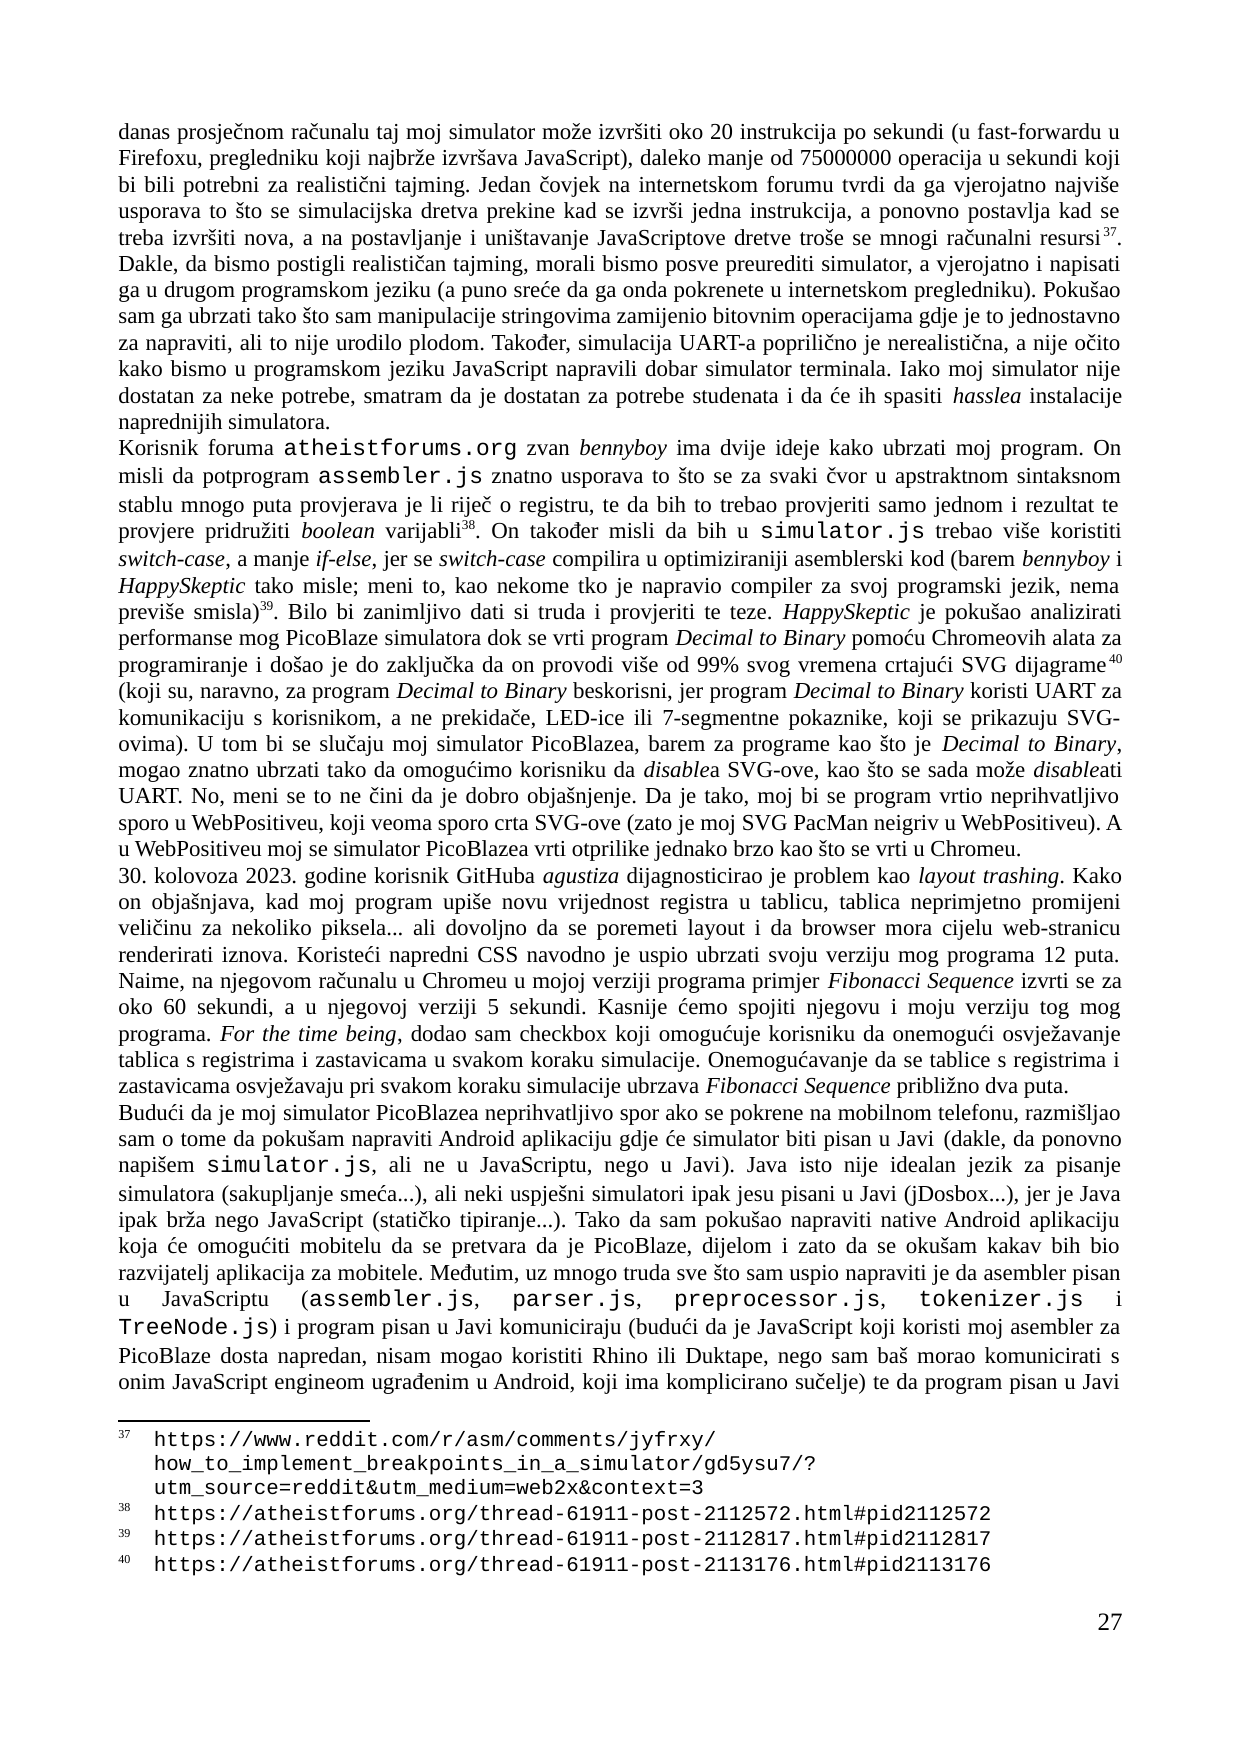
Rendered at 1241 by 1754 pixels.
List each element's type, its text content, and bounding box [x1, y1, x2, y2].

text https://atheistforums.org/thread-61911-post-2112817.html#pid2112817 [118, 1526, 1122, 1552]
text https://atheistforums.org/thread-61911-post-2112572.html#pid2112572 [118, 1500, 1122, 1526]
text 30. kolovoza 2023. godine korisnik GitHuba agustiza dijagnosticirao je problem kao layout trashing. Kako on objašnjava, kad moj program upiše novu vrijednost registra u tablicu, tablica neprimjetno promijeni veličinu za nekoliko piksela... ali dovoljno da se poremeti layout i da browser mora cijelu web-stranicu renderirati iznova. Koristeći napredni CSS navodno je uspio ubrzati svoju verziju mog programa 12 puta. Naime, na njegovom računalu u Chromeu u mojoj verziji programa primjer Fibonacci Sequence izvrti se za oko 60 sekundi, a u njegovoj verziji 5 sekundi. Kasnije ćemo spojiti njegovu i moju verziju tog mog programa. For the time being, dodao sam checkbox koji omogućuje korisniku da onemogući osvježavanje tablica s registrima i zastavicama u svakom koraku simulacije. Onemogućavanje da se tablice s registrima i zastavicama osvježavaju pri svakom koraku simulacije ubrzava Fibonacci Sequence približno dva puta. [118, 862, 1122, 1099]
text https://atheistforums.org/thread-61911-post-2113176.html#pid2113176 [118, 1552, 1122, 1578]
text danas prosječnom računalu taj moj simulator može izvršiti oko 20 instrukcija po sekundi (u fast-forwardu u Firefoxu, pregledniku koji najbrže izvršava JavaScript), daleko manje od 75000000 operacija u sekundi koji bi bili potrebni za realistični tajming. Jedan čovjek na internetskom forumu tvrdi da ga vjerojatno najviše usporava to što se simulacijska dretva prekine kad se izvrši jedna instrukcija, a ponovno postavlja kad se treba izvršiti nova, a na postavljanje i uništavanje JavaScriptove dretve troše se mnogi računalni resursi. Dakle, da bismo postigli realističan tajming, morali bismo posve preurediti simulator, a vjerojatno i napisati ga u drugom programskom jeziku (a puno sreće da ga onda pokrenete u internetskom pregledniku). Pokušao sam ga ubrzati tako što sam manipulacije stringovima zamijenio bitovnim operacijama gdje je to jednostavno za napraviti, ali to nije urodilo plodom. Također, simulacija UART-a poprilično je nerealistična, a nije očito kako bismo u programskom jeziku JavaScript napravili dobar simulator terminala. Iako moj simulator nije dostatan za neke potrebe, smatram da je dostatan za potrebe studenata i da će ih spasiti hasslea instalacije naprednijih simulatora. [118, 118, 1122, 434]
text https://www.reddit.com/r/asm/comments/jyfrxy/how_to_implement_breakpoints_in_a_simulator/gd5ysu7/?utm_source=reddit&utm_medium=web2x&context=3 [118, 1427, 1122, 1500]
text Korisnik foruma atheistforums.org zvan bennyboy ima dvije ideje kako ubrzati moj program. On misli da potprogram assembler.js znatno usporava to što se za svaki čvor u apstraktnom sintaksnom stablu mnogo puta provjerava je li riječ o registru, te da bih to trebao provjeriti samo jednom i rezultat te provjere pridružiti boolean varijabli. On također misli da bih u simulator.js trebao više koristiti switch-case, a manje if-else, jer se switch-case compilira u optimiziraniji asemblerski kod (barem bennyboy i HappySkeptic tako misle; meni to, kao nekome tko je napravio compiler za svoj programski jezik, nema previše smisla). Bilo bi zanimljivo dati si truda i provjeriti te teze. HappySkeptic je pokušao analizirati performanse mog PicoBlaze simulatora dok se vrti program Decimal to Binary pomoću Chromeovih alata za programiranje i došao je do zaključka da on provodi više od 99% svog vremena crtajući SVG dijagrame (koji su, naravno, za program Decimal to Binary beskorisni, jer program Decimal to Binary koristi UART za komunikaciju s korisnikom, a ne prekidače, LED-ice ili 7-segmentne pokaznike, koji se prikazuju SVG-ovima). U tom bi se slučaju moj simulator PicoBlazea, barem za programe kao što je Decimal to Binary, mogao znatno ubrzati tako da omogućimo korisniku da disablea SVG-ove, kao što se sada može disableati UART. No, meni se to ne čini da je dobro objašnjenje. Da je tako, moj bi se program vrtio neprihvatljivo sporo u WebPositiveu, koji veoma sporo crta SVG-ove (zato je moj SVG PacMan neigriv u WebPositiveu). A u WebPositiveu moj se simulator PicoBlazea vrti otprilike jednako brzo kao što se vrti u Chromeu. [118, 434, 1122, 862]
text Budući da je moj simulator PicoBlazea neprihvatljivo spor ako se pokrene na mobilnom telefonu, razmišljao sam o tome da pokušam napraviti Android aplikaciju gdje će simulator biti pisan u Javi (dakle, da ponovno napišem simulator.js, ali ne u JavaScriptu, nego u Javi). Java isto nije idealan jezik za pisanje simulatora (sakupljanje smeća...), ali neki uspješni simulatori ipak jesu pisani u Javi (jDosbox...), jer je Java ipak brža nego JavaScript (statičko tipiranje...). Tako da sam pokušao napraviti native Android aplikaciju koja će omogućiti mobitelu da se pretvara da je PicoBlaze, dijelom i zato da se okušam kakav bih bio razvijatelj aplikacija za mobitele. Međutim, uz mnogo truda sve što sam uspio napraviti je da asembler pisan u JavaScriptu (assembler.js, parser.js, preprocessor.js, tokenizer.js i TreeNode.js) i program pisan u Javi komuniciraju (budući da je JavaScript koji koristi moj asembler za PicoBlaze dosta napredan, nisam mogao koristiti Rhino ili Duktape, nego sam baš morao komunicirati s onim JavaScript engineom ugrađenim u Android, koji ima komplicirano sučelje) te da program pisan u Javi [118, 1099, 1122, 1394]
